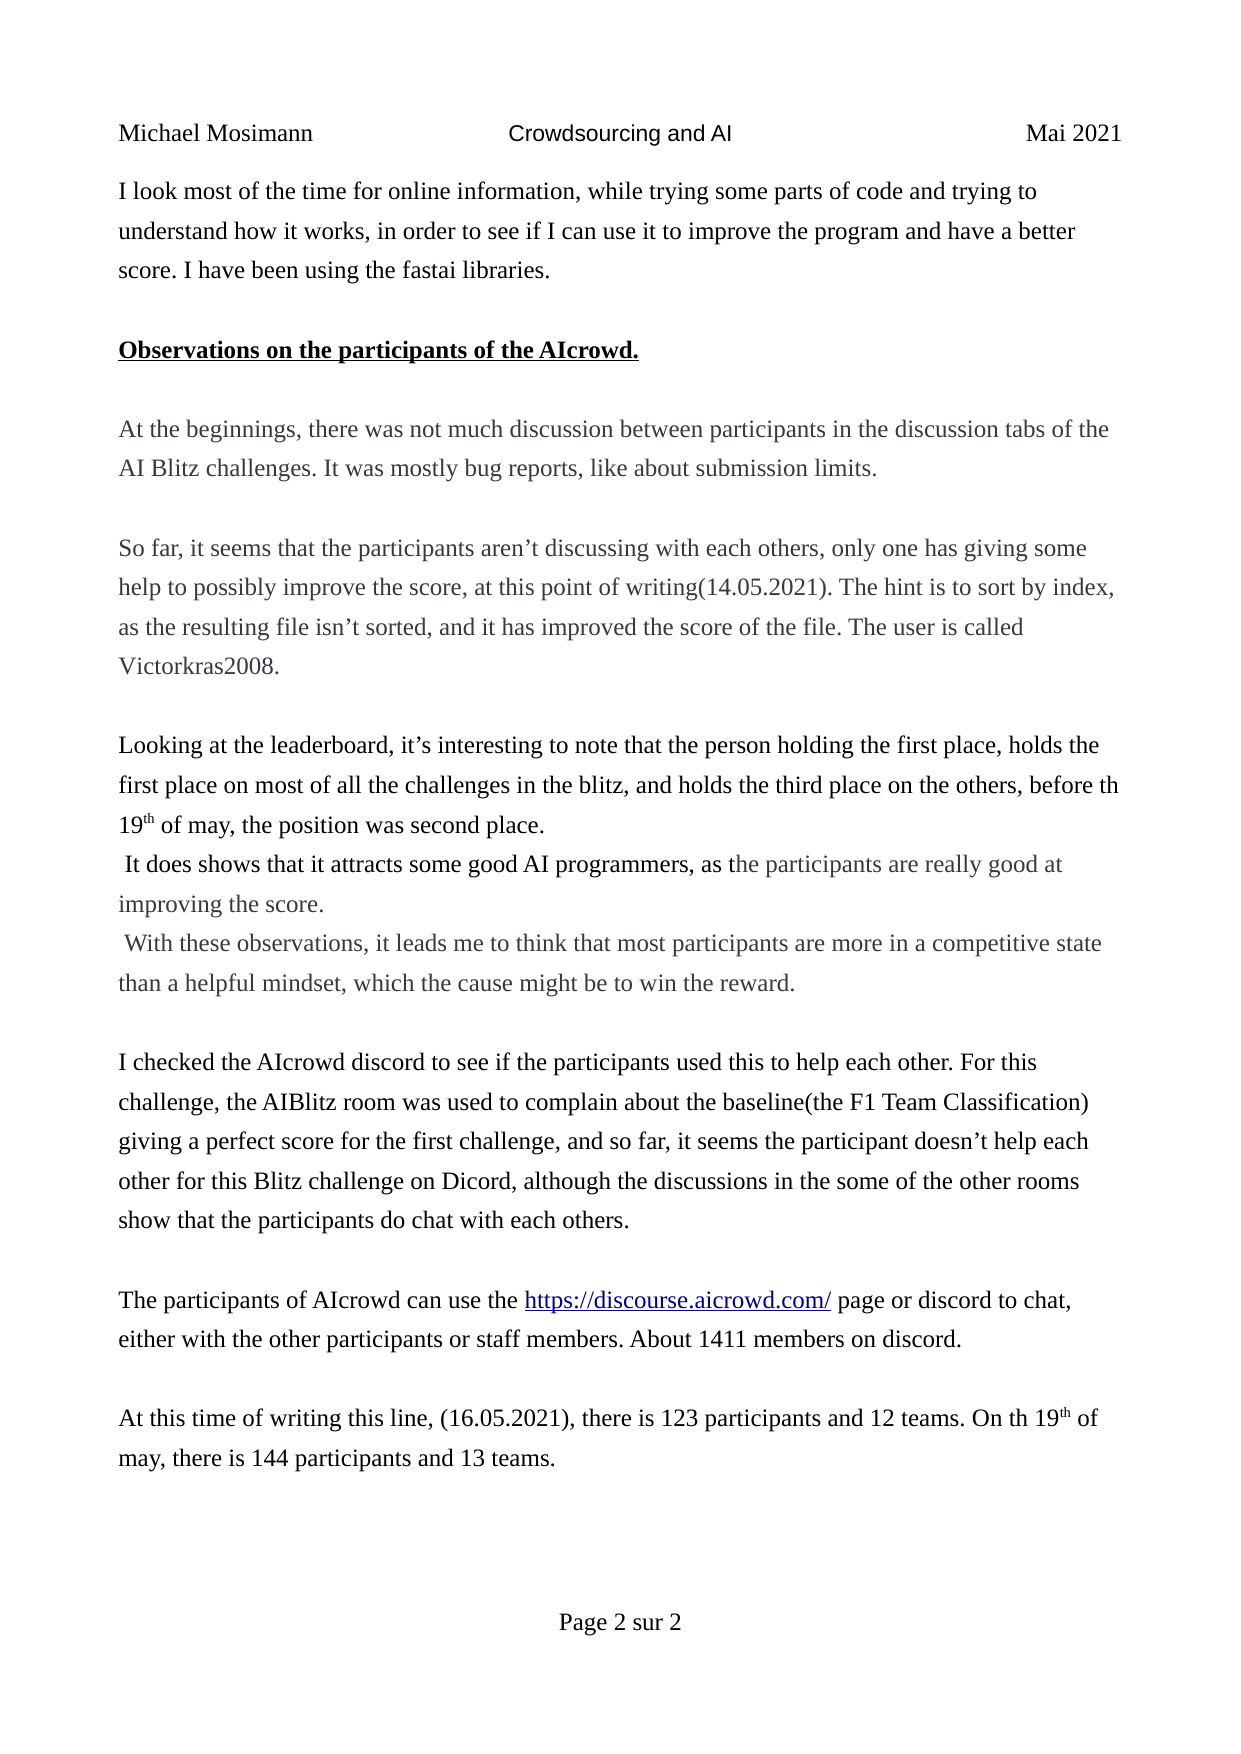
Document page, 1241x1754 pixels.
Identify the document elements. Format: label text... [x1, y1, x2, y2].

text Observations on the participants of the AIcrowd. [118, 335, 1122, 363]
text At the beginnings, there was not much discussion between participants in the discussion tabs of the AI Blitz challenges. It was mostly bug reports, like about submission limits. [118, 414, 1122, 482]
text Looking at the leaderboard, it’s interesting to note that the person holding the first place, holds the first place on most of all the challenges in the blitz, and holds the third place on the others, before th 19th of may, the position was second place. [118, 731, 1122, 838]
text It does shows that it attracts some good AI programmers, as the participants are really good at improving the score. [118, 849, 1122, 918]
text I checked the AIcrowd discord to see if the participants used this to help each other. For this challenge, the AIBlitz room was used to complain about the baseline(the F1 Team Classification) giving a perfect score for the first challenge, and so far, it seems the participant doesn’t help each other for this Blitz challenge on Dicord, although the discussions in the some of the other rooms show that the participants do chat with each others. [118, 1047, 1122, 1234]
text I look most of the time for online information, while trying some parts of code and trying to understand how it works, in order to see if I can use it to improve the program and have a better score. I have been using the fastai libraries. [118, 176, 1122, 284]
text So far, it seems that the participants aren’t discussing with each others, only one has giving some help to possibly improve the score, at this point of writing(14.05.2021). The hint is to sort by index, as the resulting file isn’t sorted, and it has improved the score of the file. The user is called Victorkras2008. [118, 533, 1122, 680]
text At this time of writing this line, (16.05.2021), there is 123 participants and 12 teams. On th 19th of may, there is 144 participants and 13 teams. [118, 1403, 1122, 1472]
text With these observations, it leads me to think that most participants are more in a competitive state than a helpful mindset, which the cause might be to win the reward. [118, 928, 1122, 997]
text The participants of AIcrowd can use the https://discourse.aicrowd.com/ page or discord to chat, either with the other participants or staff members. About 1411 members on discord. [118, 1285, 1122, 1353]
